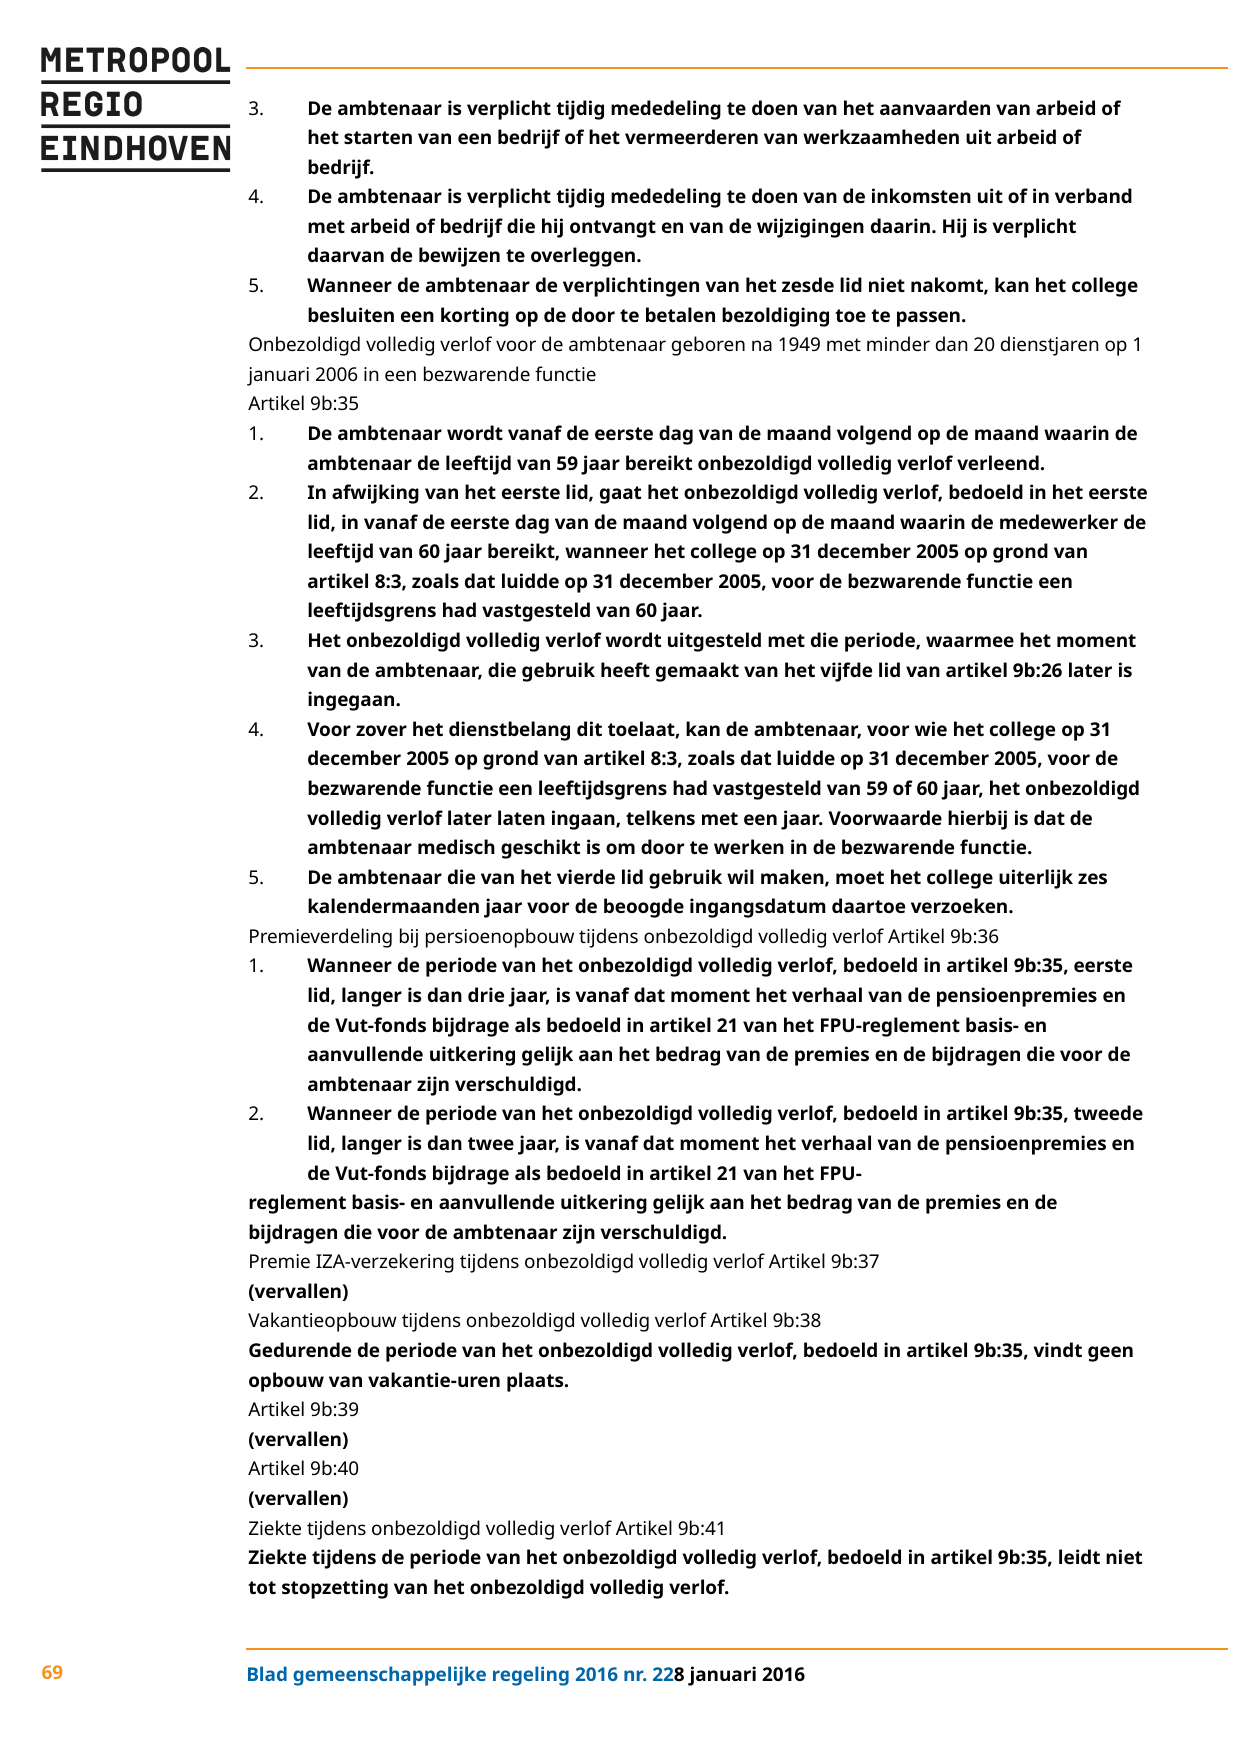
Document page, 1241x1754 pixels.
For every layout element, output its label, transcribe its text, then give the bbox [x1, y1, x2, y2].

list Wanneer de ambtenaar de verplichtingen van het zesde lid niet nakomt, kan het college besluiten een korting op de door te betalen bezoldiging toe te passen. [248, 272, 1152, 328]
text Premie IZA-verzekering tijdens onbezoldigd volledig verlof Artikel 9b:37 [248, 1248, 1152, 1274]
text Vakantieopbouw tijdens onbezoldigd volledig verlof Artikel 9b:38 [248, 1308, 1152, 1333]
list Wanneer de periode van het onbezoldigd volledig verlof, bedoeld in artikel 9b:35, eerste lid, langer is dan drie jaar, is vanaf dat moment het verhaal van de pensioenpremies en de Vut-fonds bijdrage als bedoeld in artikel 21 van het FPU-reglement basis- en aanvullende uitkering gelijk aan het bedrag van de premies en de bijdragen die voor de ambtenaar zijn verschuldigd. [248, 953, 1152, 1097]
list Wanneer de periode van het onbezoldigd volledig verlof, bedoeld in artikel 9b:35, tweede lid, langer is dan twee jaar, is vanaf dat moment het verhaal van de pensioenpremies en de Vut-fonds bijdrage als bedoeld in artikel 21 van het FPU- [248, 1101, 1152, 1186]
text Ziekte tijdens onbezoldigd volledig verlof Artikel 9b:41 [248, 1515, 1152, 1541]
text Ziekte tijdens de periode van het onbezoldigd volledig verlof, bedoeld in artikel 9b:35, leidt niet tot stopzetting van het onbezoldigd volledig verlof. [248, 1544, 1152, 1600]
list De ambtenaar wordt vanaf de eerste dag van de maand volgend op de maand waarin de ambtenaar de leeftijd van 59 jaar bereikt onbezoldigd volledig verlof verleend. [248, 420, 1152, 476]
list Voor zover het dienstbelang dit toelaat, kan de ambtenaar, voor wie het college op 31 december 2005 op grond van artikel 8:3, zoals dat luidde op 31 december 2005, voor de bezwarende functie een leeftijdsgrens had vastgesteld van 59 of 60 jaar, het onbezoldigd volledig verlof later laten ingaan, telkens met een jaar. Voorwaarde hierbij is dat de ambtenaar medisch geschikt is om door te werken in de bezwarende functie. [248, 716, 1152, 860]
text reglement basis- en aanvullende uitkering gelijk aan het bedrag van de premies en de bijdragen die voor de ambtenaar zijn verschuldigd. [248, 1189, 1152, 1245]
picture [41, 47, 231, 172]
list Het onbezoldigd volledig verlof wordt uitgesteld met die periode, waarmee het moment van de ambtenaar, die gebruik heeft gemaakt van het vijfde lid van artikel 9b:26 later is ingegaan. [248, 627, 1152, 712]
text (vervallen) [248, 1278, 1152, 1304]
list De ambtenaar is verplicht tijdig mededeling te doen van de inkomsten uit of in verband met arbeid of bedrijf die hij ontvangt en van de wijzigingen daarin. Hij is verplicht daarvan de bewijzen te overleggen. [248, 183, 1152, 268]
list De ambtenaar die van het vierde lid gebruik wil maken, moet het college uiterlijk zes kalendermaanden jaar voor de beoogde ingangsdatum daartoe verzoeken. [248, 864, 1152, 919]
text Artikel 9b:40 [248, 1456, 1152, 1481]
list In afwijking van het eerste lid, gaat het onbezoldigd volledig verlof, bedoeld in het eerste lid, in vanaf de eerste dag van de maand volgend op de maand waarin de medewerker de leeftijd van 60 jaar bereikt, wanneer het college op 31 december 2005 op grond van artikel 8:3, zoals dat luidde op 31 december 2005, voor de bezwarende functie een leeftijdsgrens had vastgesteld van 60 jaar. [248, 479, 1152, 623]
text Onbezoldigd volledig verlof voor de ambtenaar geboren na 1949 met minder dan 20 dienstjaren op 1 januari 2006 in een bezwarende functie [248, 331, 1152, 387]
list De ambtenaar is verplicht tijdig mededeling te doen van het aanvaarden van arbeid of het starten van een bedrijf of het vermeerderen van werkzaamheden uit arbeid of bedrijf. [248, 95, 1152, 180]
text Artikel 9b:39 [248, 1396, 1152, 1422]
text Gedurende de periode van het onbezoldigd volledig verlof, bedoeld in artikel 9b:35, vindt geen opbouw van vakantie-uren plaats. [248, 1337, 1152, 1393]
text Artikel 9b:35 [248, 391, 1152, 416]
text (vervallen) [248, 1485, 1152, 1511]
text Premieverdeling bij persioenopbouw tijdens onbezoldigd volledig verlof Artikel 9b:36 [248, 923, 1152, 949]
text (vervallen) [248, 1426, 1152, 1452]
